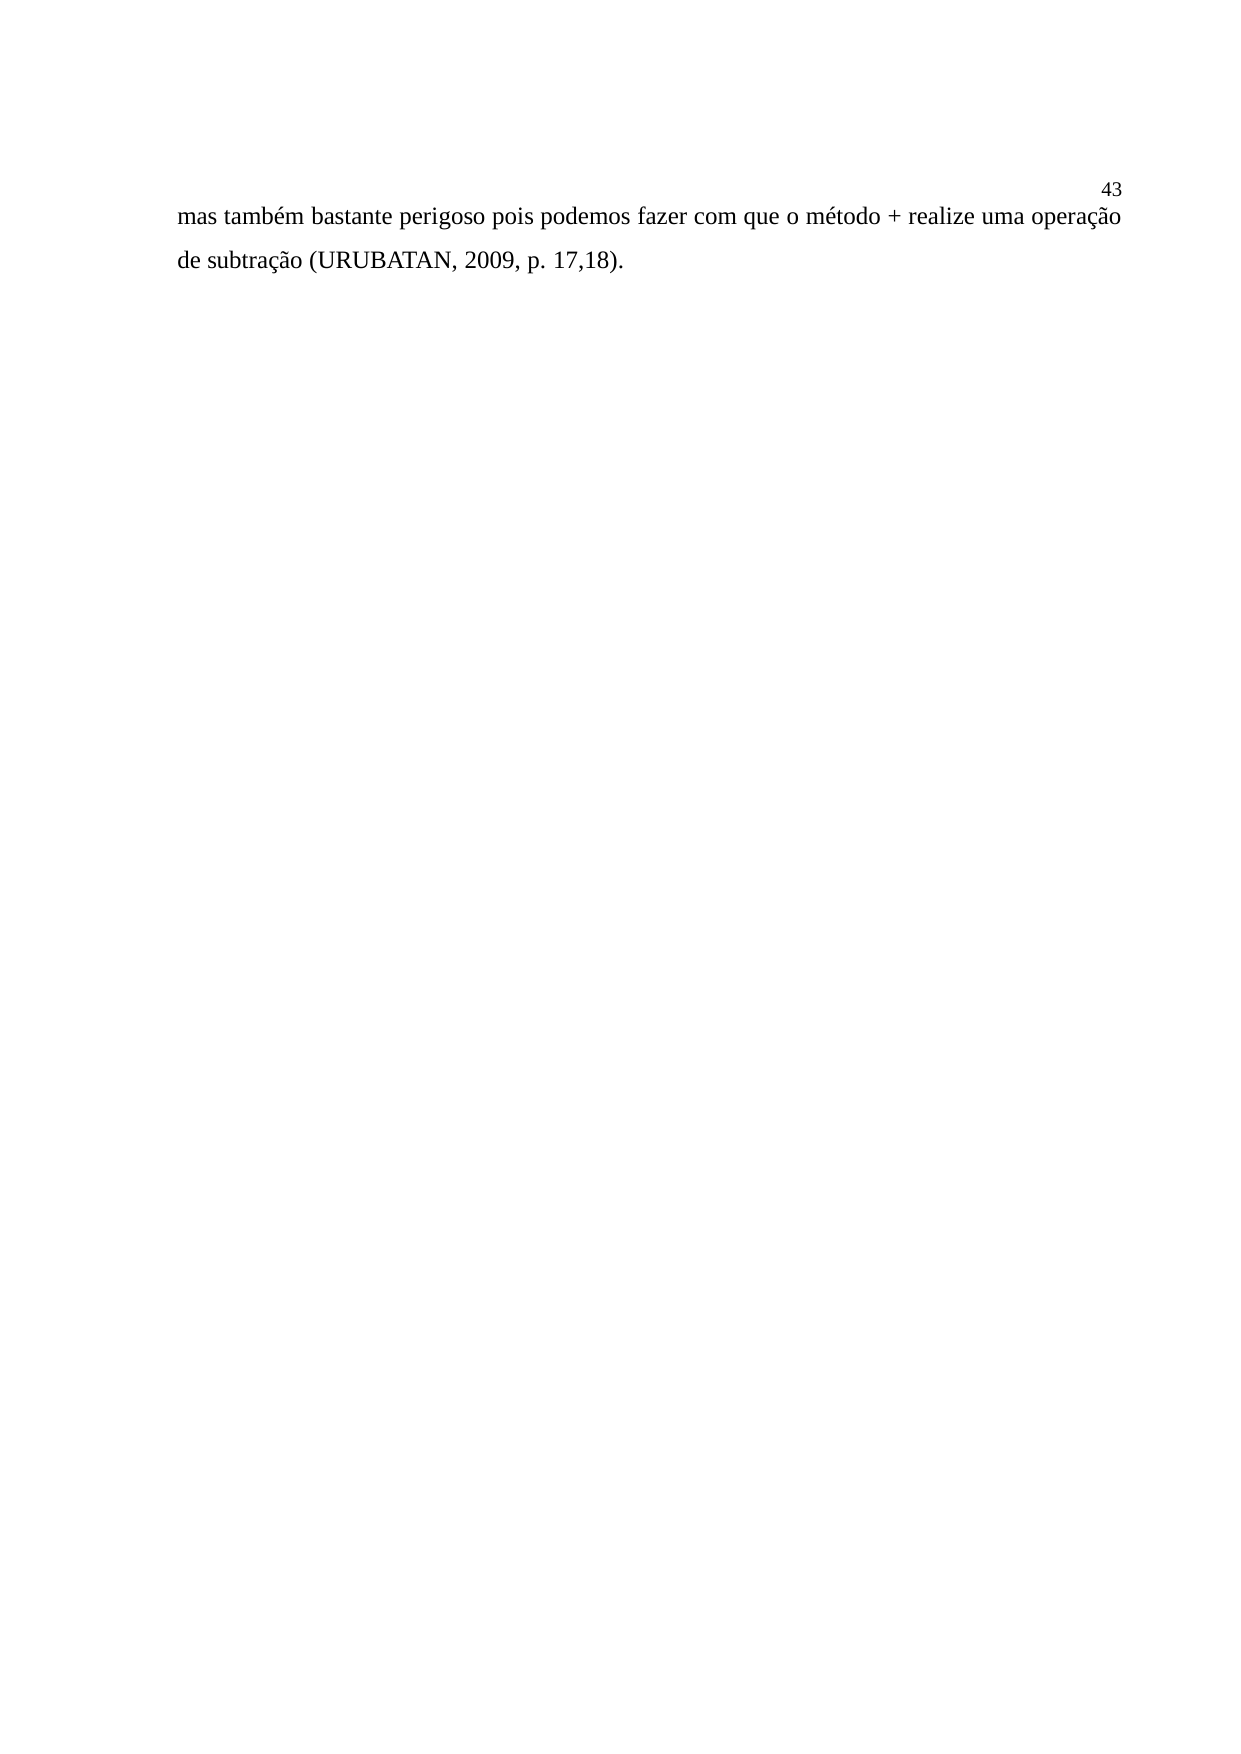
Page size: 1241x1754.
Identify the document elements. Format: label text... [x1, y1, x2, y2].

text mas também bastante perigoso pois podemos fazer com que o método + realize uma operação de subtração (URUBATAN, 2009, p. 17,18). [177, 201, 1122, 274]
